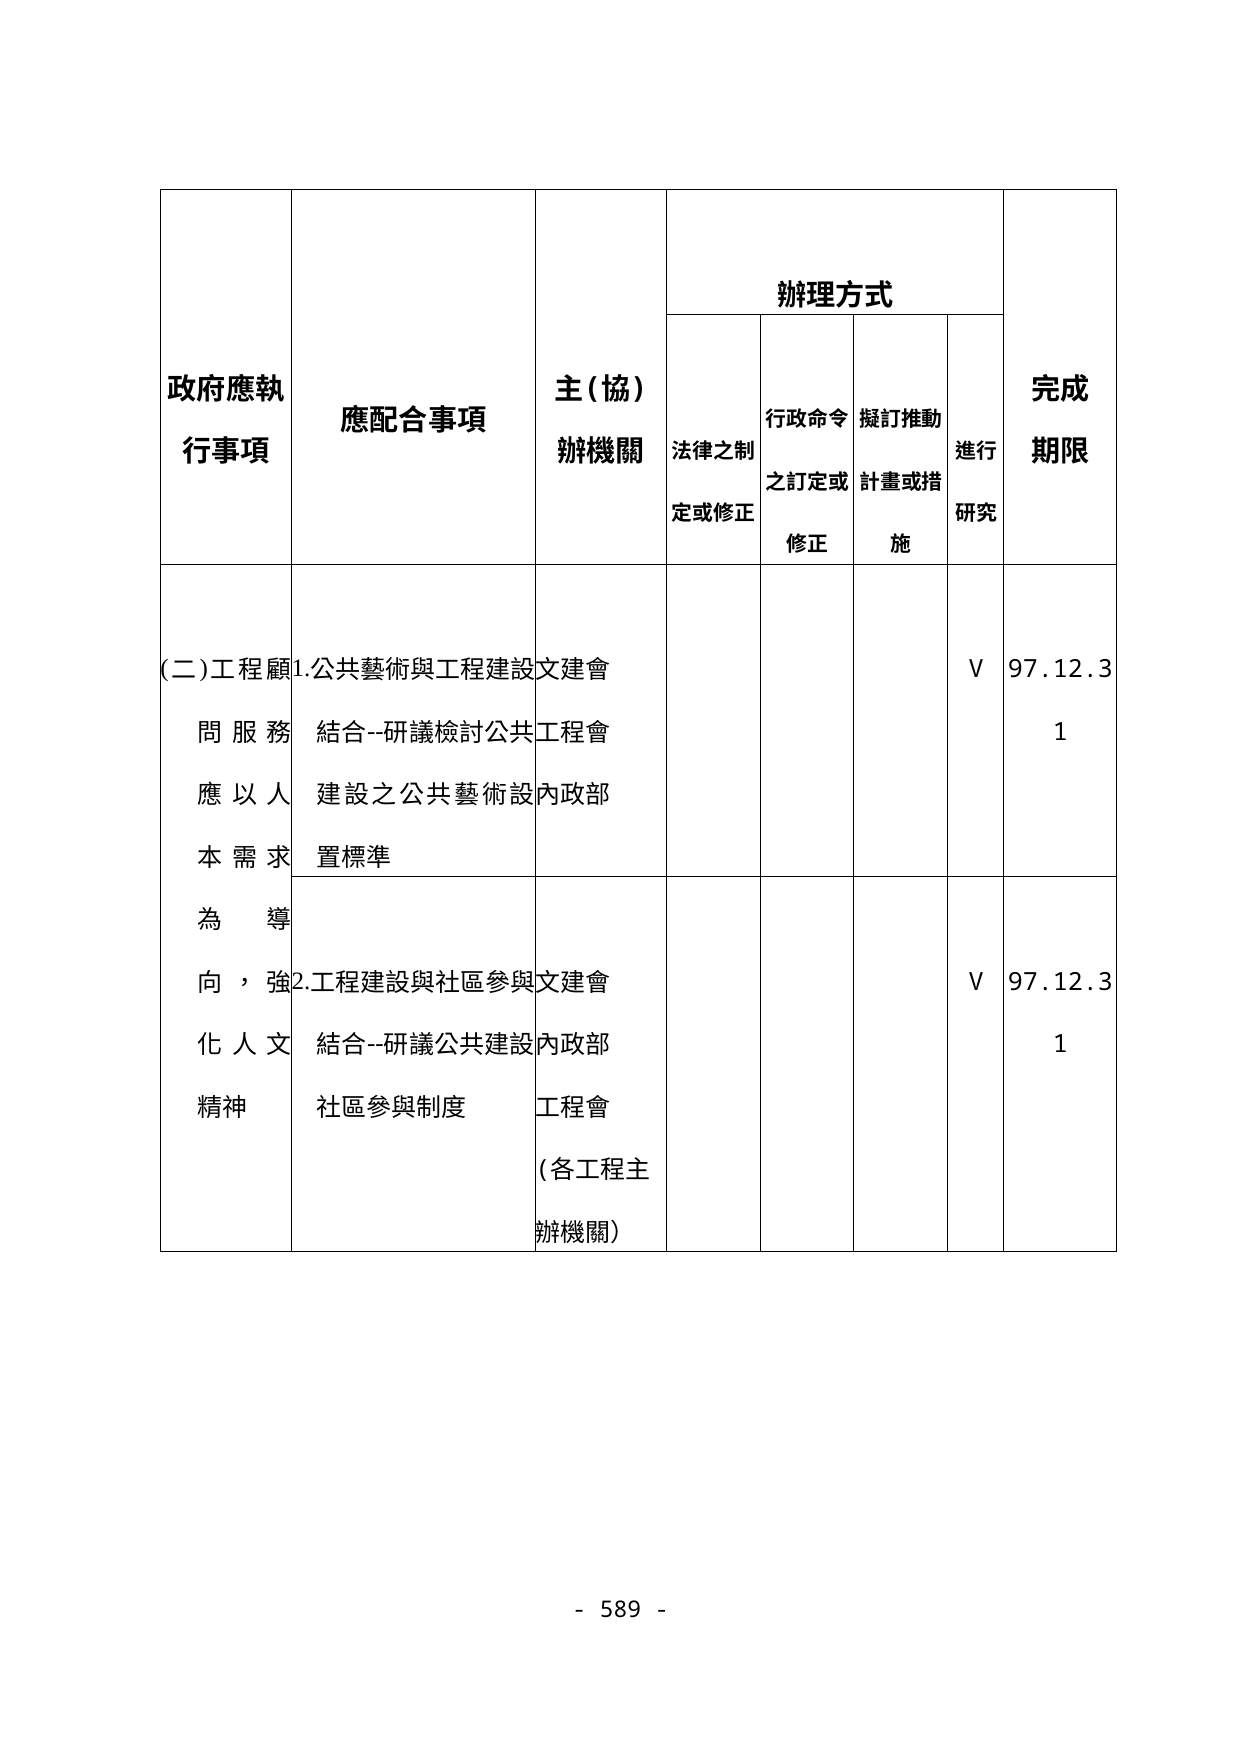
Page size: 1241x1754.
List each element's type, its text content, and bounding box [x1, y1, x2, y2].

table_cell 法律之制定或修正 [667, 315, 760, 563]
table_cell 文建會 工程會 內政部 [536, 565, 666, 876]
table_cell 擬訂推動計畫或措施 [854, 315, 947, 563]
table_cell [667, 565, 760, 876]
table_cell [854, 565, 947, 876]
table_cell [761, 877, 853, 1251]
table_header 主(協) 辦機關 [536, 190, 666, 563]
table_cell 2.工程建設與社區參與結合--研議公共建設社區參與制度 [292, 877, 535, 1251]
table_header 應配合事項 [292, 190, 535, 563]
table_cell V [948, 877, 1003, 1251]
table_cell V [948, 565, 1003, 876]
table_cell 進行 研究 [948, 315, 1003, 563]
table_cell (二)工程顧問服務應以人本需求為導向，強化人文精神 [161, 565, 291, 1251]
table_header 完成 期限 [1004, 190, 1116, 563]
table_cell 文建會 內政部 工程會 (各工程主辦機關） [536, 877, 666, 1251]
table_header 政府應執行事項 [161, 190, 291, 563]
table_cell [667, 877, 760, 1251]
table_cell 1.公共藝術與工程建設結合--研議檢討公共建設之公共藝術設置標準 [292, 565, 535, 876]
table_cell 97.12.31 [1004, 565, 1116, 876]
table_header 辦理方式 [667, 190, 1003, 313]
table_cell 97.12.31 [1004, 877, 1116, 1251]
table_cell 行政命令之訂定或修正 [761, 315, 853, 563]
table_cell [761, 565, 853, 876]
table_cell [854, 877, 947, 1251]
